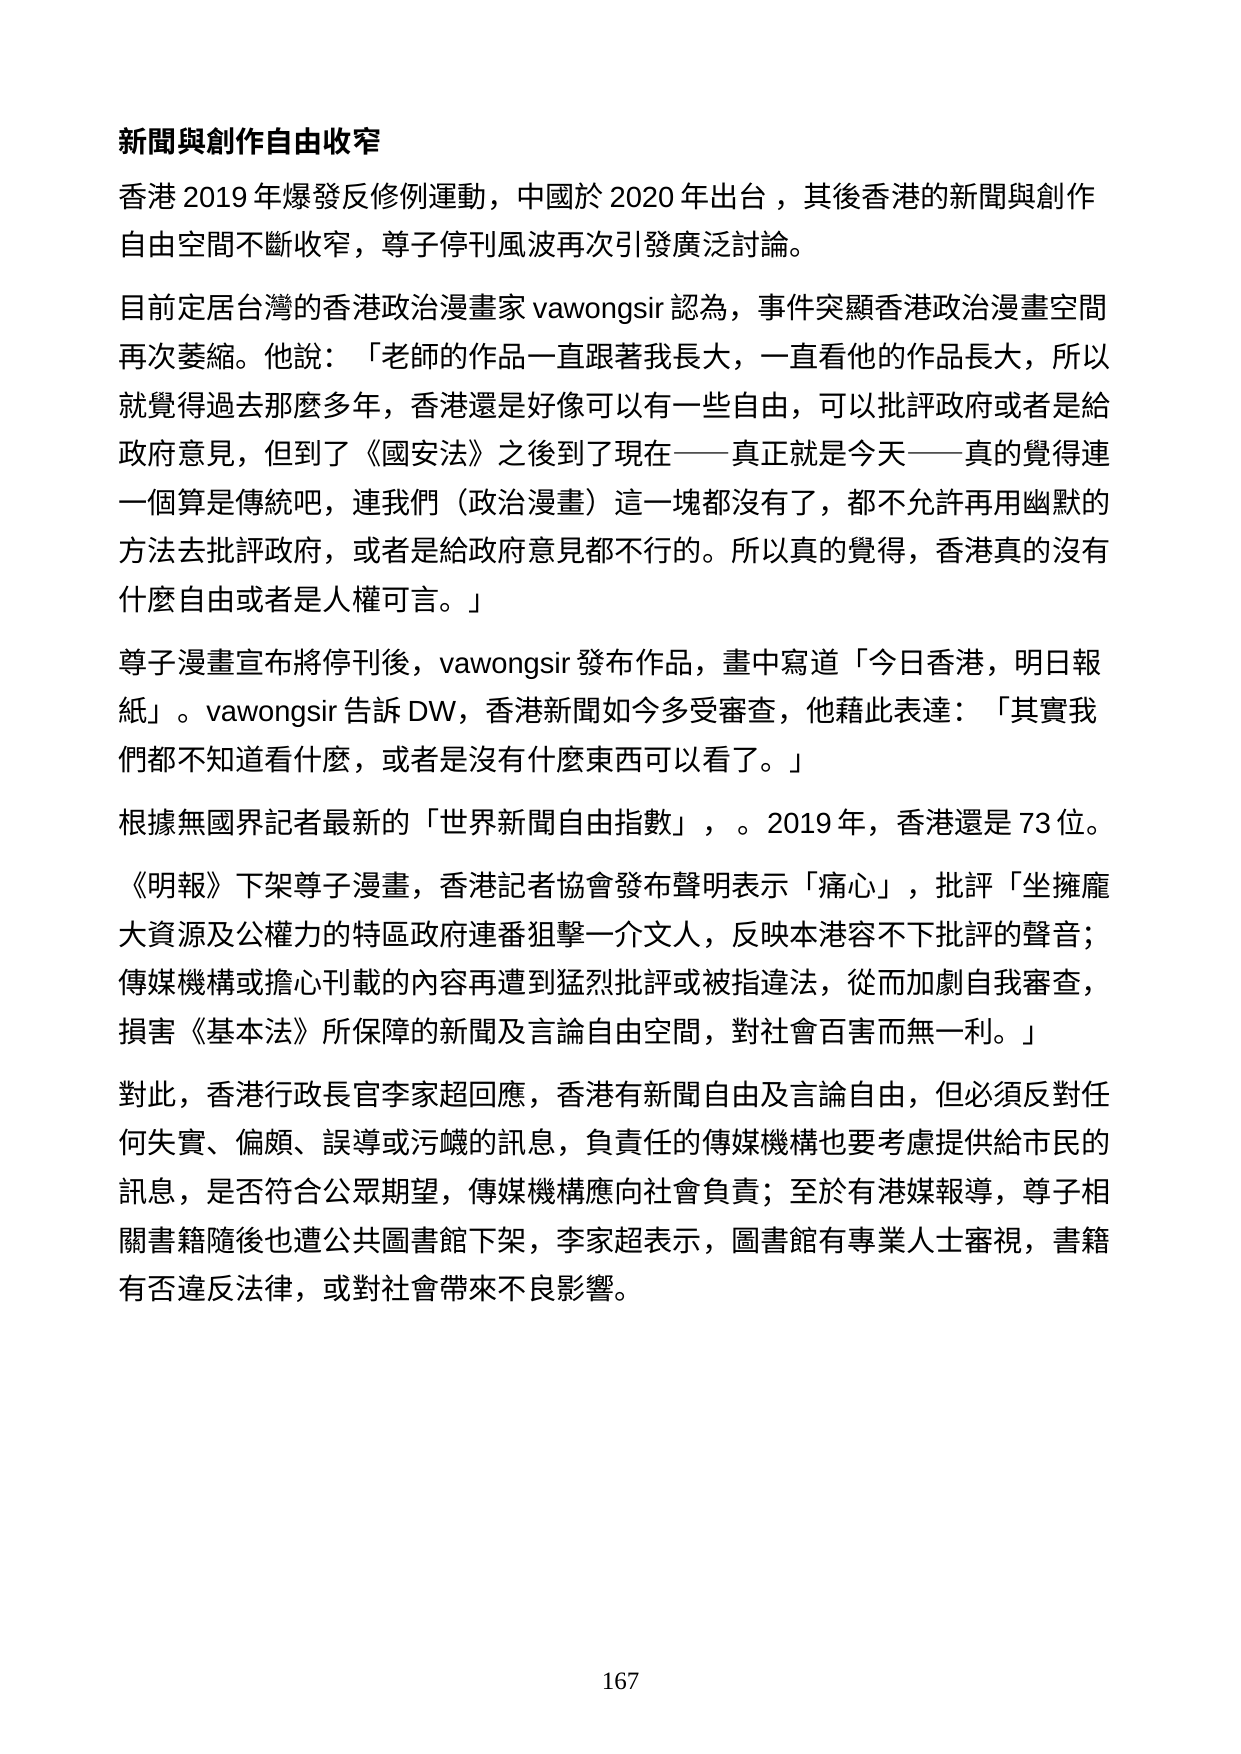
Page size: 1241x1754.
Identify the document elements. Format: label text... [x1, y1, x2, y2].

text 尊子漫畫宣布將停刊後，vawongsir發布作品，畫中寫道「今日香港，明日報紙」。vawongsir告訴DW，香港新聞如今多受審查，他藉此表達：「其實我們都不知道看什麼，或者是沒有什麼東西可以看了。」 [118, 639, 1122, 779]
text 對此，香港行政長官李家超回應，香港有新聞自由及言論自由，但必須反對任何失實、偏頗、誤導或污衊的訊息，負責任的傳媒機構也要考慮提供給市民的訊息，是否符合公眾期望，傳媒機構應向社會負責；至於有港媒報導，尊子相關書籍隨後也遭公共圖書館下架，李家超表示，圖書館有專業人士審視，書籍有否違反法律，或對社會帶來不良影響。 [118, 1071, 1122, 1308]
subtitle 新聞與創作自由收窄 [118, 118, 1122, 161]
text 根據無國界記者最新的「世界新聞自由指數」， 。2019年，香港還是73位。 [118, 799, 1122, 842]
text 目前定居台灣的香港政治漫畫家vawongsir認為，事件突顯香港政治漫畫空間再次萎縮。他說：「老師的作品一直跟著我長大，一直看他的作品長大，所以就覺得過去那麼多年，香港還是好像可以有一些自由，可以批評政府或者是給政府意見，但到了《國安法》之後到了現在——真正就是今天——真的覺得連一個算是傳統吧，連我們（政治漫畫）這一塊都沒有了，都不允許再用幽默的方法去批評政府，或者是給政府意見都不行的。所以真的覺得，香港真的沒有什麼自由或者是人權可言。」 [118, 285, 1122, 618]
text 《明報》下架尊子漫畫，香港記者協會發布聲明表示「痛心」，批評「坐擁龐大資源及公權力的特區政府連番狙擊一介文人，反映本港容不下批評的聲音；傳媒機構或擔心刊載的內容再遭到猛烈批評或被指違法，從而加劇自我審查，損害《基本法》所保障的新聞及言論自由空間，對社會百害而無一利。」 [118, 863, 1122, 1051]
text 香港2019年爆發反修例運動，中國於2020年出台 ，其後香港的新聞與創作自由空間不斷收窄，尊子停刊風波再次引發廣泛討論。 [118, 173, 1122, 264]
